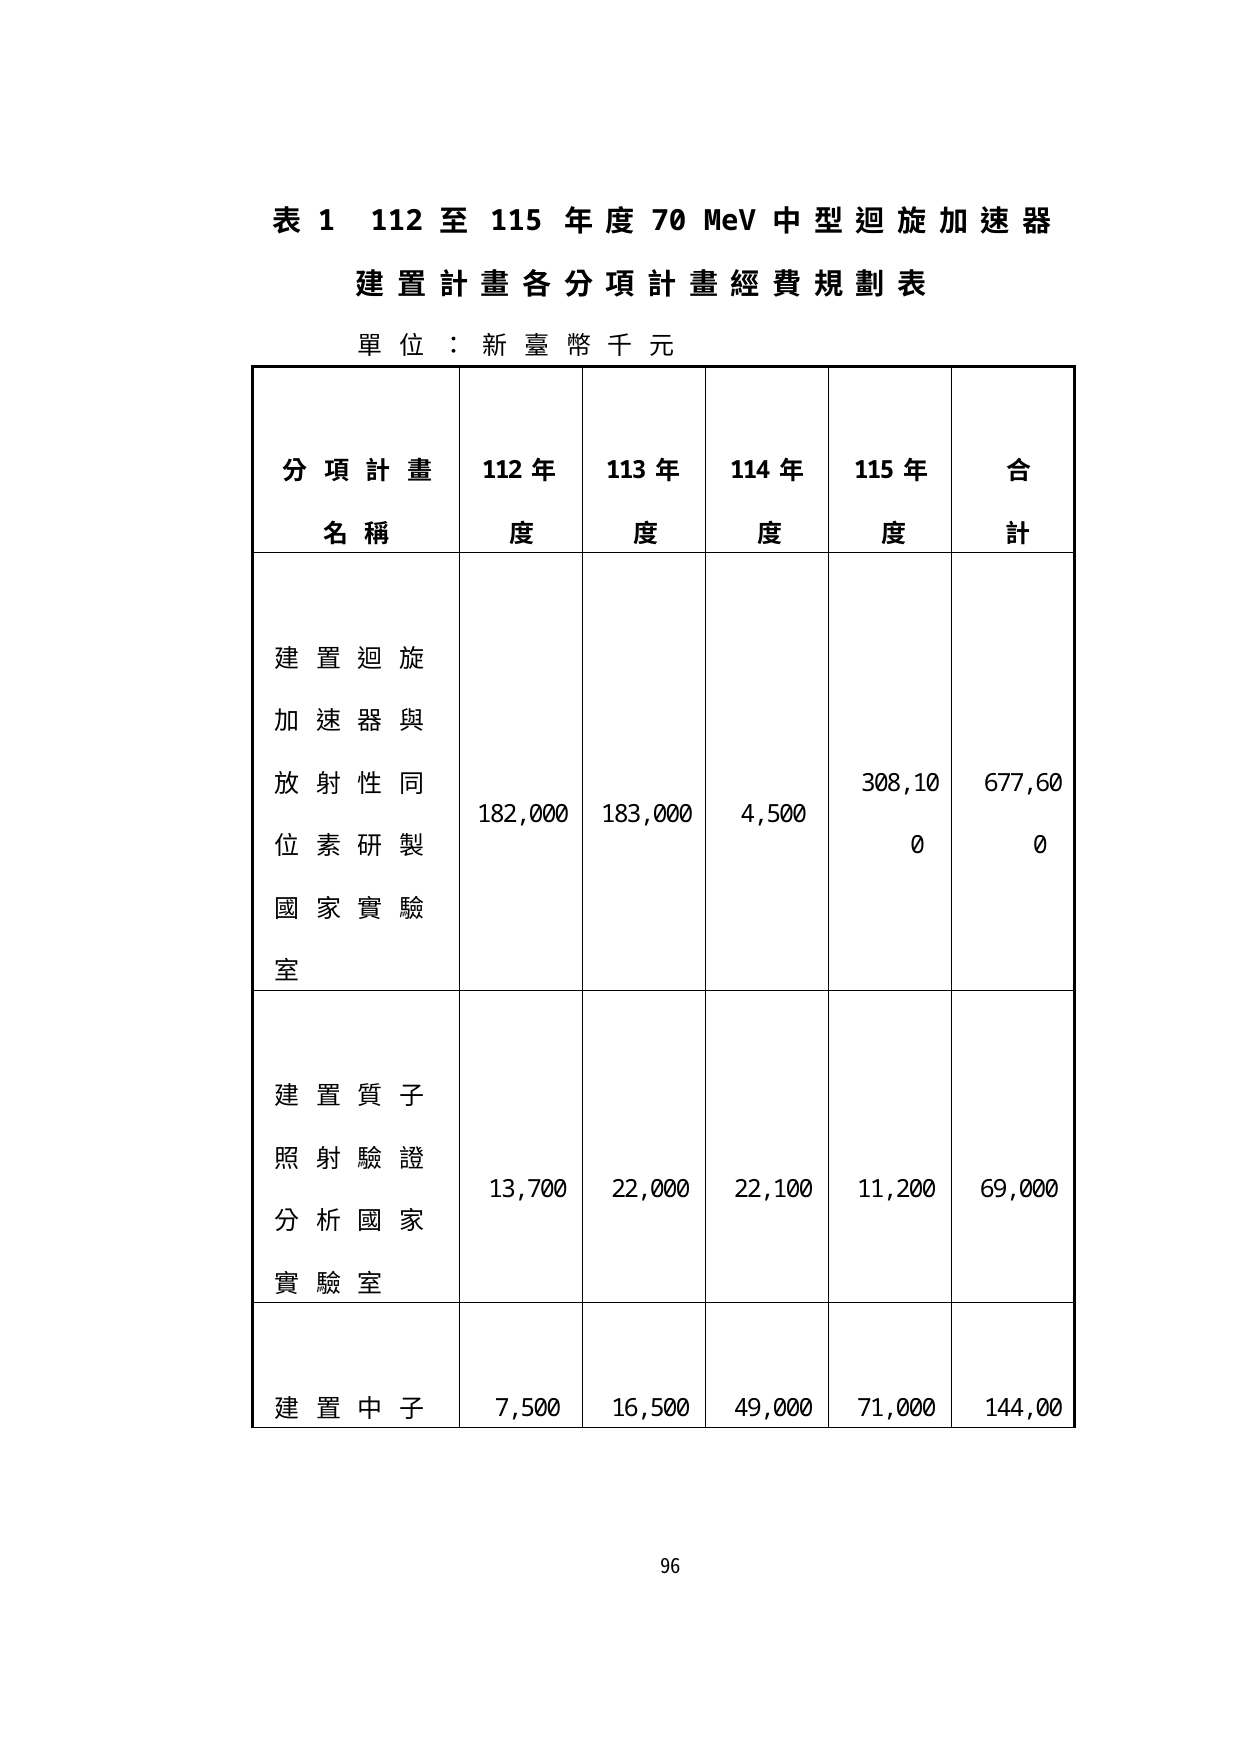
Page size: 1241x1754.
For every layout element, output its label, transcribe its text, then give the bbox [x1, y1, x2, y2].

table_cell 49,000 [706, 1303, 828, 1427]
table_cell 308,100 [829, 553, 951, 990]
table_cell 22,100 [706, 991, 828, 1302]
table_cell 182,000 [460, 553, 582, 990]
table_cell 13,700 [460, 991, 582, 1302]
text 表1 112至115年度70 MeV中型迴旋加速器建置計畫各分項計畫經費規劃表 單位：新臺幣千元 [234, 177, 1058, 365]
table_cell 建置中子 [254, 1303, 459, 1427]
table_cell 22,000 [583, 991, 705, 1302]
table_cell 11,200 [829, 991, 951, 1302]
table_header 合 計 [952, 368, 1073, 552]
table_cell 7,500 [460, 1303, 582, 1427]
table_cell 建置質子照射驗證分析國家實驗室 [254, 991, 459, 1302]
table_cell 16,500 [583, 1303, 705, 1427]
table_header 112年度 [460, 368, 582, 552]
table_cell 144,00 [952, 1303, 1073, 1427]
table_header 113年度 [583, 368, 705, 552]
table_cell 4,500 [706, 553, 828, 990]
table_cell 建置迴旋加速器與放射性同位素研製國家實驗室 [254, 553, 459, 990]
table_header 115年度 [829, 368, 951, 552]
table_cell 677,600 [952, 553, 1073, 990]
table_cell 71,000 [829, 1303, 951, 1427]
table_cell 183,000 [583, 553, 705, 990]
table_header 分項計畫名稱 [254, 368, 459, 552]
table_cell 69,000 [952, 991, 1073, 1302]
table_header 114年度 [706, 368, 828, 552]
